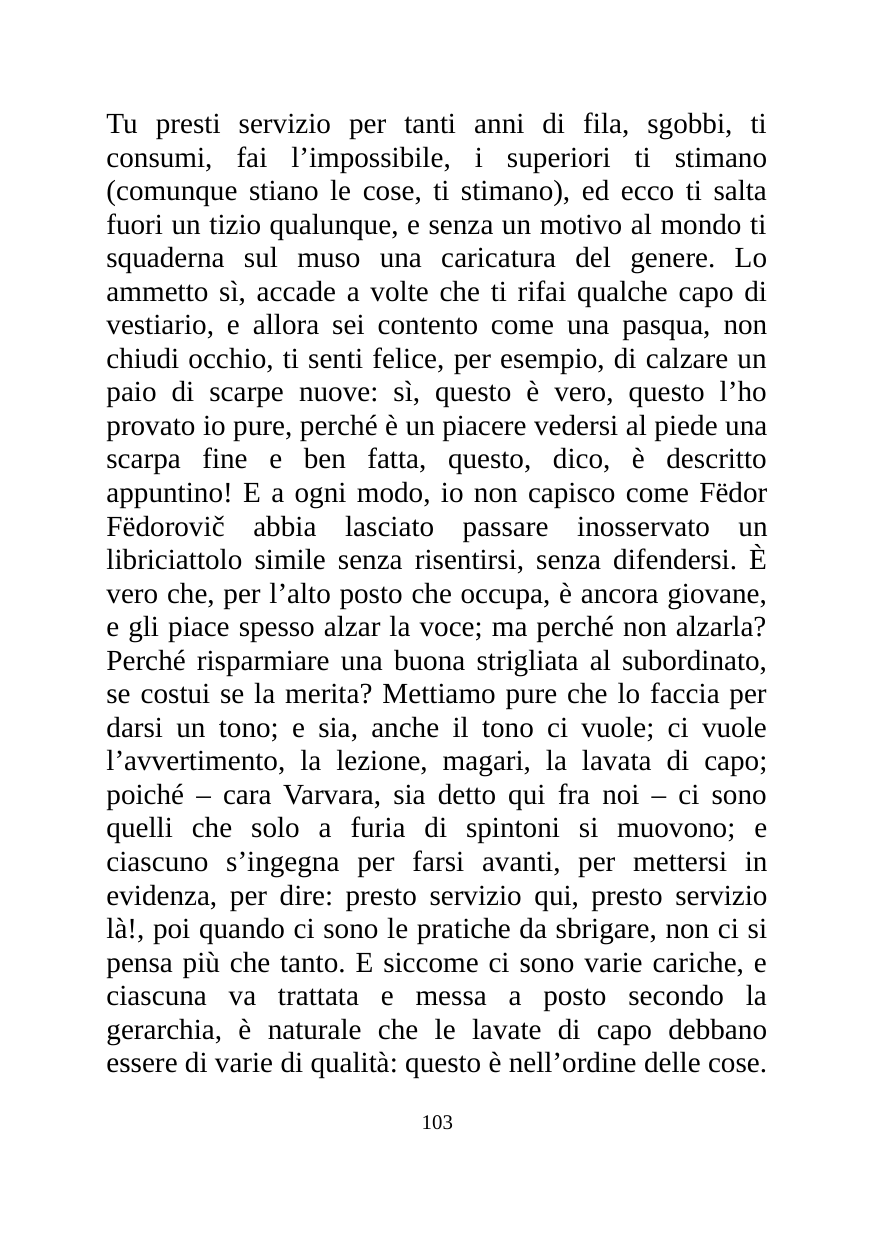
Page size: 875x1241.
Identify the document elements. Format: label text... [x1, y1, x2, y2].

text Tu presti servizio per tanti anni di fila, sgobbi, ti consumi, fai l’impossibile, i superiori ti stimano (comunque stiano le cose, ti stimano), ed ecco ti salta fuori un tizio qualunque, e senza un motivo al mondo ti squaderna sul muso una caricatura del genere. Lo ammetto sì, accade a volte che ti rifai qualche capo di vestiario, e allora sei contento come una pasqua, non chiudi occhio, ti senti felice, per esempio, di calzare un paio di scarpe nuove: sì, questo è vero, questo l’ho provato io pure, perché è un piacere vedersi al piede una scarpa fine e ben fatta, questo, dico, è descritto appuntino! E a ogni modo, io non capisco come Fëdor Fëdorovič abbia lasciato passare inosservato un libriciattolo simile senza risentirsi, senza difendersi. È vero che, per l’alto posto che occupa, è ancora giovane, e gli piace spesso alzar la voce; ma perché non alzarla? Perché risparmiare una buona strigliata al subordinato, se costui se la merita? Mettiamo pure che lo faccia per darsi un tono; e sia, anche il tono ci vuole; ci vuole l’avvertimento, la lezione, magari, la lavata di capo; poiché – cara Varvara, sia detto qui fra noi – ci sono quelli che solo a furia di spintoni si muovono; e ciascuno s’ingegna per farsi avanti, per mettersi in evidenza, per dire: presto servizio qui, presto servizio là!, poi quando ci sono le pratiche da sbrigare, non ci si pensa più che tanto. E siccome ci sono varie cariche, e ciascuna va trattata e messa a posto secondo la gerarchia, è naturale che le lavate di capo debbano essere di varie di qualità: questo è nell’ordine delle cose. [106, 106, 768, 1079]
